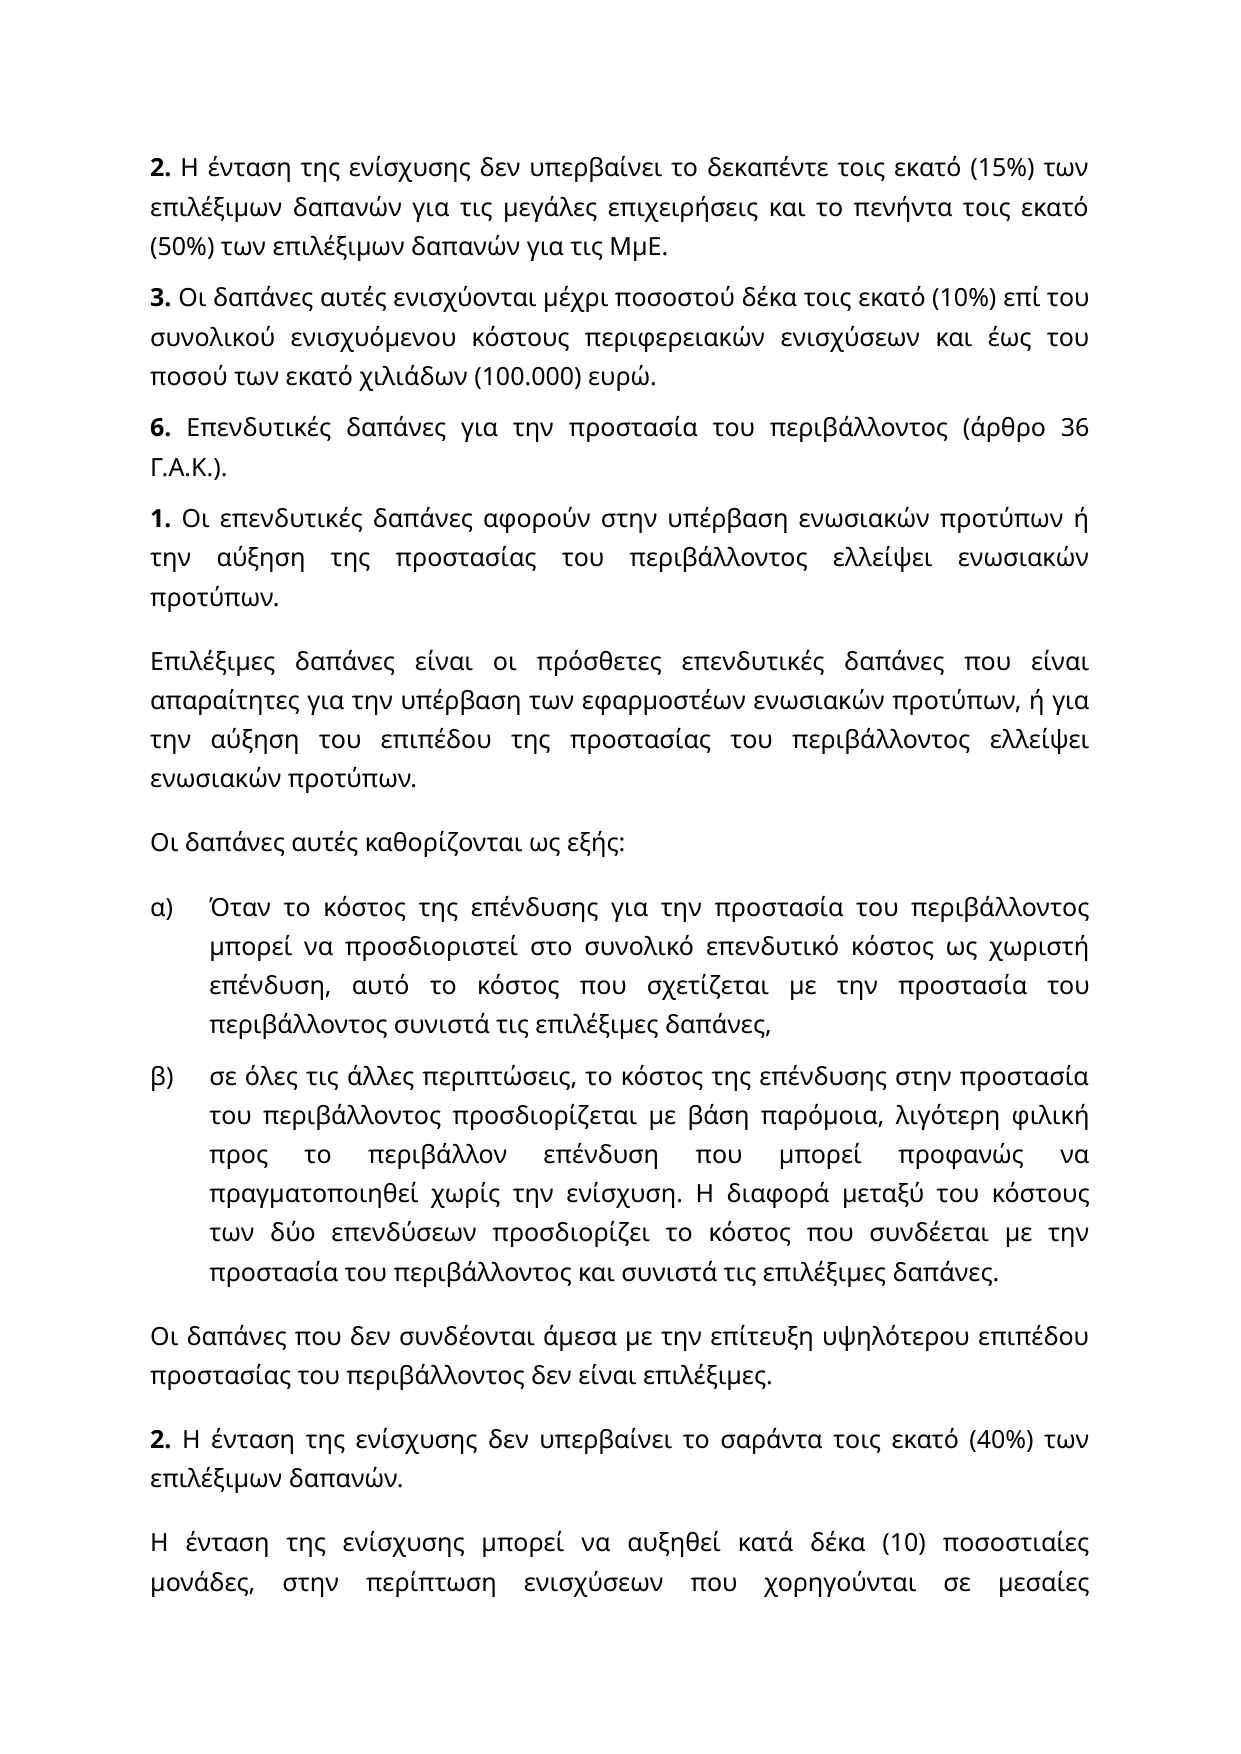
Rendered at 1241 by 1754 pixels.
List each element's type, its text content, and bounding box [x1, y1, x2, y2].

list α) Όταν το κόστος της επένδυσης για την προστασία του περιβάλλοντος μπορεί να προσδιοριστεί στο συνολικό επενδυτικό κόστος ως χωριστή επένδυση, αυτό το κόστος που σχετίζεται με την προστασία του περιβάλλοντος συνιστά τις επιλέξιμες δαπάνες, [150, 889, 1090, 1041]
text Οι δαπάνες που δεν συνδέονται άμεσα με την επίτευξη υψηλότερου επιπέδου προστασίας του περιβάλλοντος δεν είναι επιλέξιμες. [150, 1318, 1090, 1392]
text 6. Επενδυτικές δαπάνες για την προστασία του περιβάλλοντος (άρθρο 36 Γ.Α.Κ.). [150, 410, 1090, 483]
text 1. Οι επενδυτικές δαπάνες αφορούν στην υπέρβαση ενωσιακών προτύπων ή την αύξηση της προστασίας του περιβάλλοντος ελλείψει ενωσιακών προτύπων. [150, 501, 1090, 613]
text 3. Οι δαπάνες αυτές ενισχύονται μέχρι ποσοστού δέκα τοις εκατό (10%) επί του συνολικού ενισχυόμενου κόστους περιφερειακών ενισχύσεων και έως του ποσού των εκατό χιλιάδων (100.000) ευρώ. [150, 280, 1090, 392]
text Επιλέξιμες δαπάνες είναι οι πρόσθετες επενδυτικές δαπάνες που είναι απαραίτητες για την υπέρβαση των εφαρμοστέων ενωσιακών προτύπων, ή για την αύξηση του επιπέδου της προστασίας του περιβάλλοντος ελλείψει ενωσιακών προτύπων. [150, 643, 1090, 795]
text Η ένταση της ενίσχυσης μπορεί να αυξηθεί κατά δέκα (10) ποσοστιαίες μονάδες, στην περίπτωση ενισχύσεων που χορηγούνται σε μεσαίες [150, 1525, 1090, 1598]
text 2. Η ένταση της ενίσχυσης δεν υπερβαίνει το δεκαπέντε τοις εκατό (15%) των επιλέξιμων δαπανών για τις μεγάλες επιχειρήσεις και το πενήντα τοις εκατό (50%) των επιλέξιμων δαπανών για τις ΜμΕ. [150, 150, 1090, 262]
text Οι δαπάνες αυτές καθορίζονται ως εξής: [150, 825, 1090, 859]
list β) σε όλες τις άλλες περιπτώσεις, το κόστος της επένδυσης στην προστασία του περιβάλλοντος προσδιορίζεται με βάση παρόμοια, λιγότερη φιλική προς το περιβάλλον επένδυση που μπορεί προφανώς να πραγματοποιηθεί χωρίς την ενίσχυση. Η διαφορά μεταξύ του κόστους των δύο επενδύσεων προσδιορίζει το κόστος που συνδέεται με την προστασία του περιβάλλοντος και συνιστά τις επιλέξιμες δαπάνες. [150, 1058, 1090, 1288]
text 2. Η ένταση της ενίσχυσης δεν υπερβαίνει το σαράντα τοις εκατό (40%) των επιλέξιμων δαπανών. [150, 1422, 1090, 1495]
